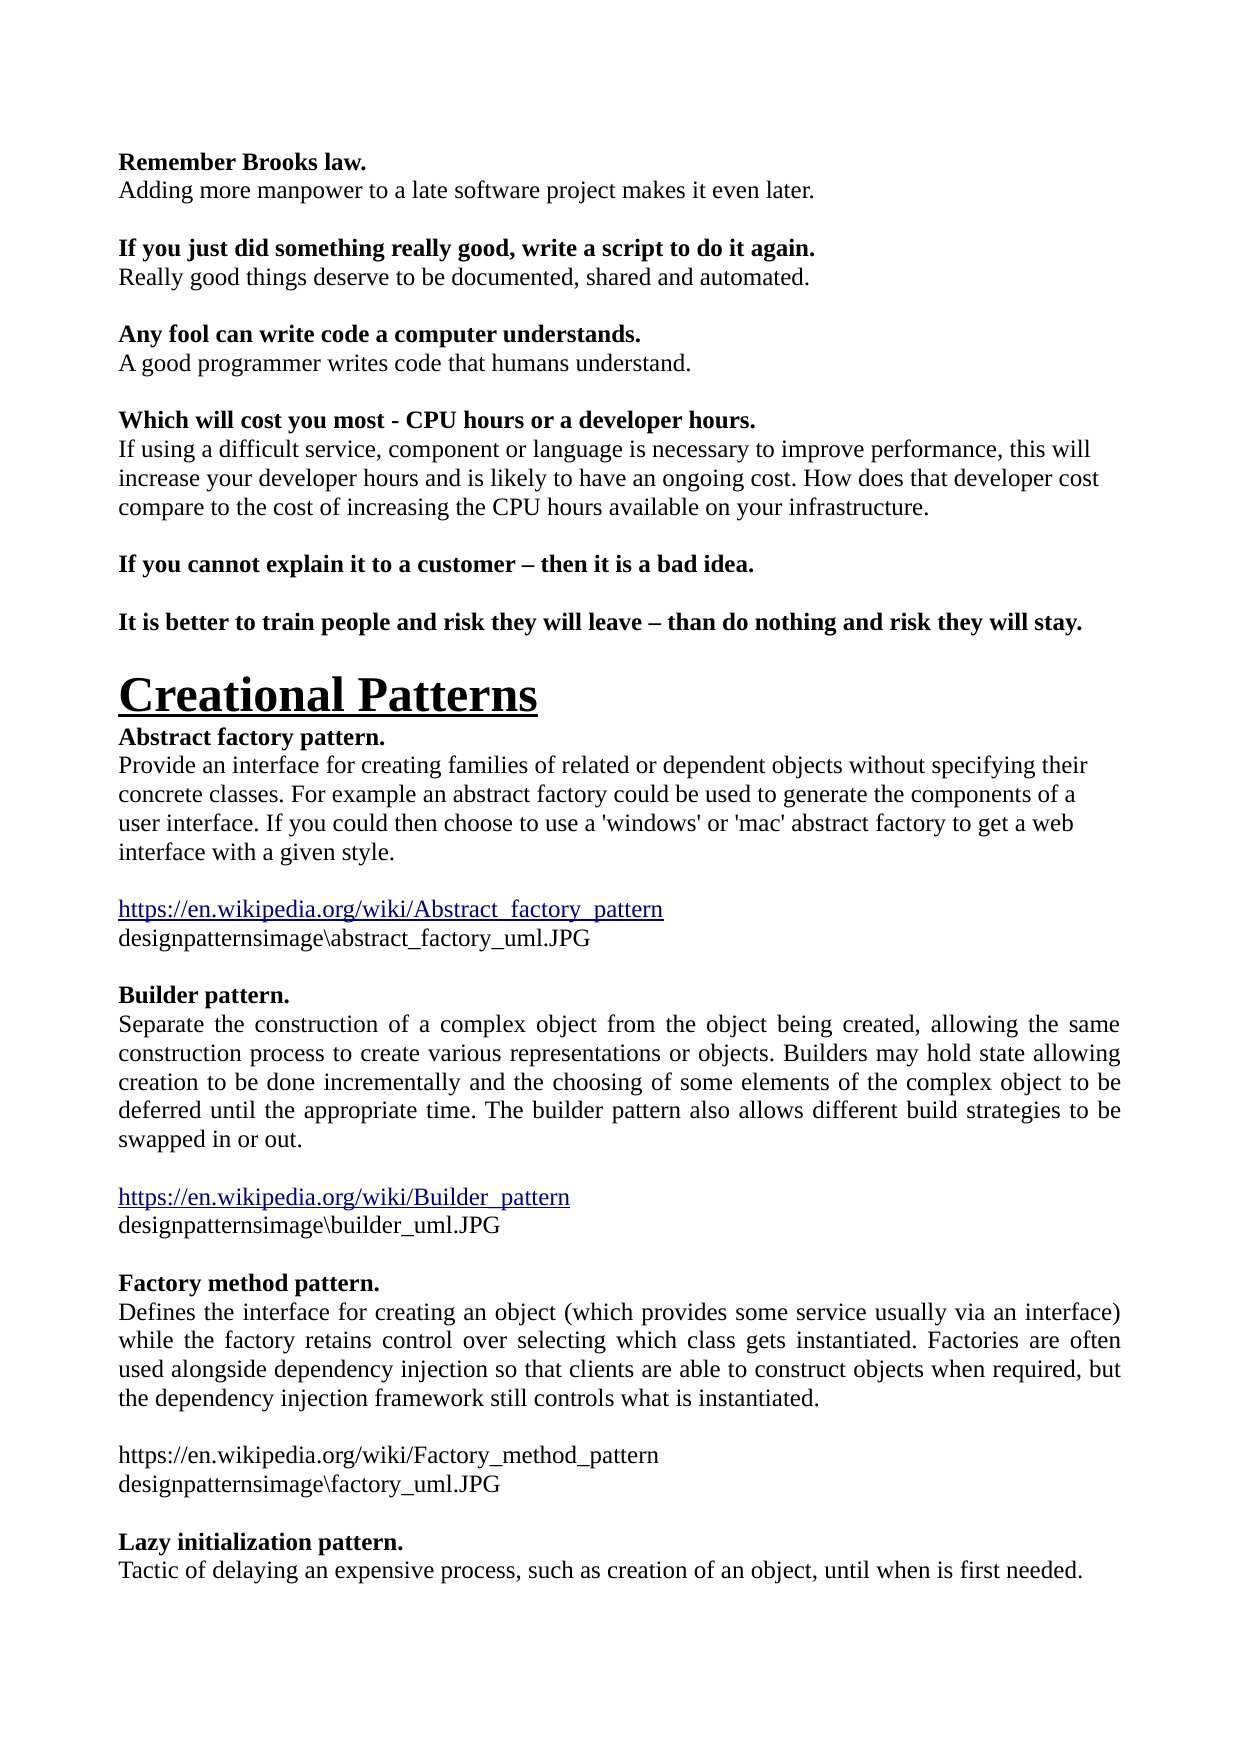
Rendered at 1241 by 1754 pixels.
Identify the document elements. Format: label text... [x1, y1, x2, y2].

text Builder pattern. [118, 981, 1122, 1009]
text https://en.wikipedia.org/wiki/Abstract_factory_pattern [118, 894, 1122, 923]
text Separate the construction of a complex object from the object being created, allowing the same construction process to create various representations or objects. Builders may hold state allowing creation to be done incrementally and the choosing of some elements of the complex object to be deferred until the appropriate time. The builder pattern also allows different build strategies to be swapped in or out. [118, 1009, 1122, 1153]
text Adding more manpower to a late software project makes it even later. [118, 176, 1122, 204]
text It is better to train people and risk they will leave – than do nothing and risk they will stay. [118, 607, 1122, 636]
text designpatternsimage\builder_uml.JPG [118, 1211, 1122, 1239]
text Creational Patterns [118, 664, 1122, 722]
text If using a difficult service, component or language is necessary to improve performance, this will increase your developer hours and is likely to have an ongoing cost. How does that developer cost compare to the cost of increasing the CPU hours available on your infrastructure. [118, 434, 1122, 521]
text A good programmer writes code that humans understand. [118, 348, 1122, 377]
text designpatternsimage\abstract_factory_uml.JPG [118, 923, 1122, 952]
text Really good things deserve to be documented, shared and automated. [118, 262, 1122, 291]
text Any fool can write code a computer understands. [118, 319, 1122, 348]
text https://en.wikipedia.org/wiki/Factory_method_pattern [118, 1441, 1122, 1469]
text Factory method pattern. [118, 1268, 1122, 1297]
text Lazy initialization pattern. [118, 1527, 1122, 1556]
text Which will cost you most - CPU hours or a developer hours. [118, 406, 1122, 434]
text designpatternsimage\factory_uml.JPG [118, 1469, 1122, 1498]
text Provide an interface for creating families of related or dependent objects without specifying their concrete classes. For example an abstract factory could be used to generate the components of a user interface. If you could then choose to use a 'windows' or 'mac' abstract factory to get a web interface with a given style. [118, 751, 1122, 866]
text Tactic of delaying an expensive process, such as creation of an object, until when is first needed. [118, 1556, 1122, 1584]
text https://en.wikipedia.org/wiki/Builder_pattern [118, 1182, 1122, 1211]
text If you just did something really good, write a script to do it again. [118, 233, 1122, 262]
text Defines the interface for creating an object (which provides some service usually via an interface) while the factory retains control over selecting which class gets instantiated. Factories are often used alongside dependency injection so that clients are able to construct objects when required, but the dependency injection framework still controls what is instantiated. [118, 1297, 1122, 1412]
text If you cannot explain it to a customer – then it is a bad idea. [118, 549, 1122, 578]
text Abstract factory pattern. [118, 722, 1122, 751]
text Remember Brooks law. [118, 147, 1122, 176]
